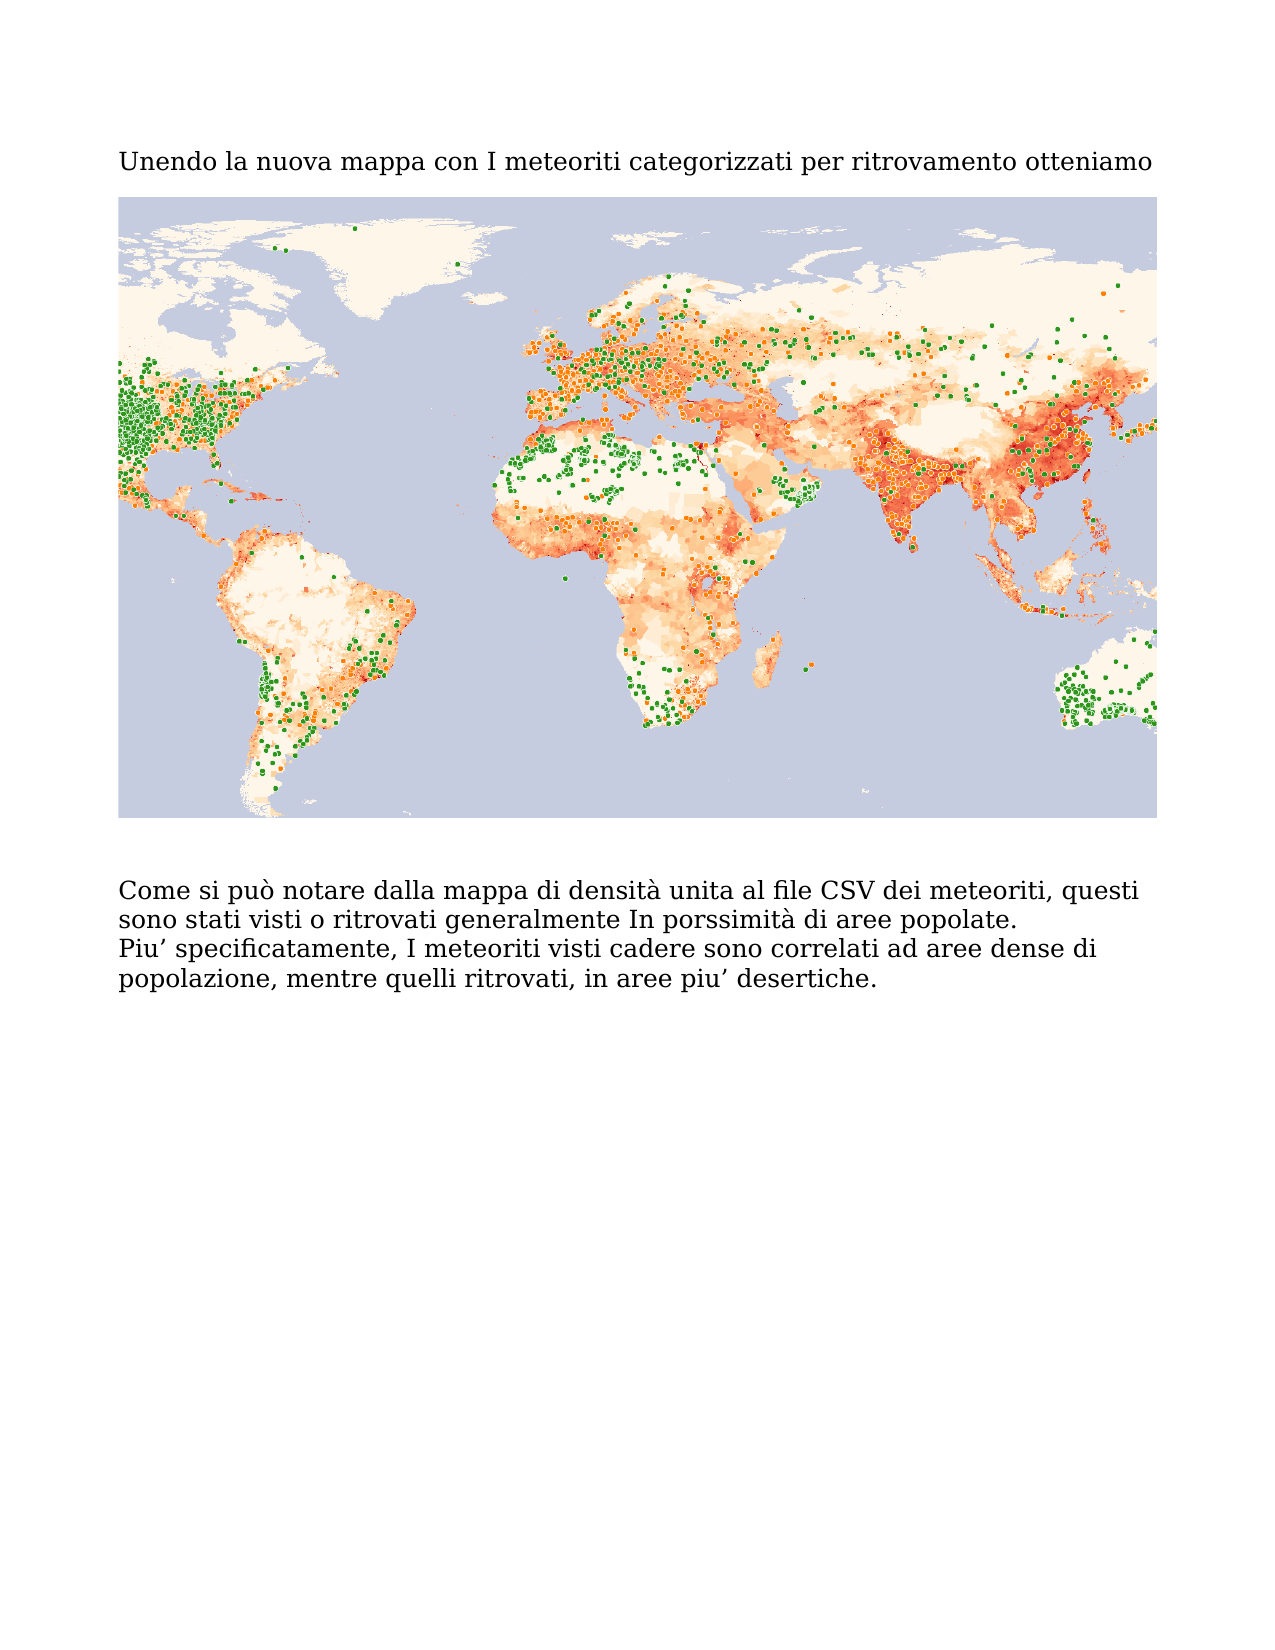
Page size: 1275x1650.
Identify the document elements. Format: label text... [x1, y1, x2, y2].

text Unendo la nuova mappa con I meteoriti categorizzati per ritrovamento otteniamo [118, 147, 1157, 176]
text Come si può notare dalla mappa di densità unita al file CSV dei meteoriti, questi sono stati visti o ritrovati generalmente In porssimità di aree popolate. [118, 876, 1157, 934]
picture [118, 197, 1157, 818]
text Piu’ specificatamente, I meteoriti visti cadere sono correlati ad aree dense di popolazione, mentre quelli ritrovati, in aree piu’ desertiche. [118, 934, 1157, 993]
